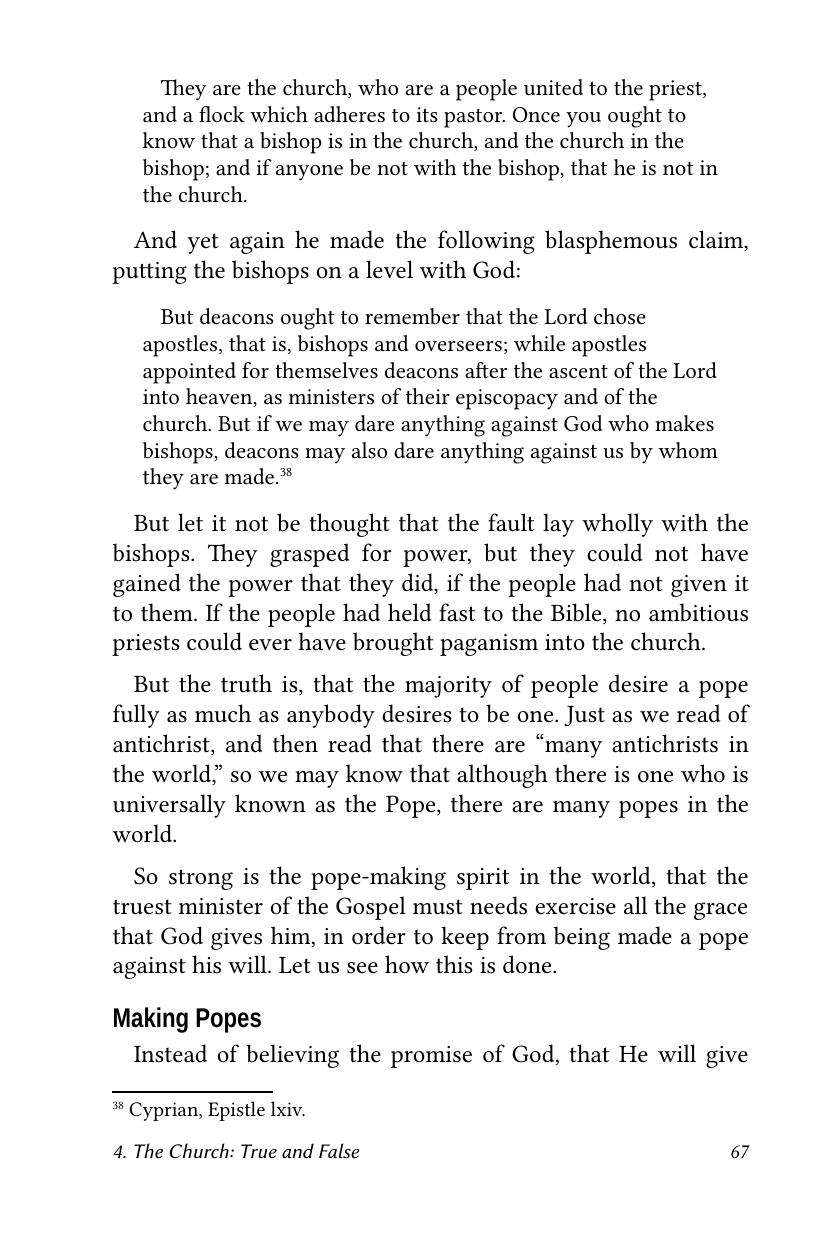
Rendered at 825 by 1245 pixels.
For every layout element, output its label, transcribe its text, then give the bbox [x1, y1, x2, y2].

text But the truth is, that the majority of people desire a pope fully as much as anybody desires to be one. Just as we read of antichrist, and then read that there are “many antichrists in the world,” so we may know that although there is one who is universally known as the Pope, there are many popes in the world. [112, 670, 750, 848]
text Instead of believing the promise of God, that He will give [112, 1039, 750, 1068]
text So strong is the pope-making spirit in the world, that the truest minister of the Gospel must needs exercise all the grace that God gives him, in order to keep from being made a pope against his will. Let us see how this is done. [112, 862, 750, 980]
text And yet again he made the following blasphemous claim, putting the bishops on a level with God: [112, 226, 750, 285]
text They are the church, who are a people united to the priest, and a flock which adheres to its pastor. Once you ought to know that a bishop is in the church, and the church in the bishop; and if anyone be not with the bishop, that he is not in the church. [142, 75, 720, 208]
text But let it not be thought that the fault lay wholly with the bishops. They grasped for power, but they could not have gained the power that they did, if the people had not given it to them. If the people had held fast to the Bible, no ambitious priests could ever have brought paganism into the church. [112, 509, 750, 657]
text But deacons ought to remember that the Lord chose apostles, that is, bishops and overseers; while apostles appointed for themselves deacons after the ascent of the Lord into heaven, as ministers of their episcopacy and of the church. But if we may dare anything against God who makes bishops, deacons may also dare anything against us by whom they are made. [142, 304, 720, 490]
subtitle Making Popes [112, 1002, 750, 1033]
text Cyprian, Epistle lxiv. [112, 1098, 750, 1122]
